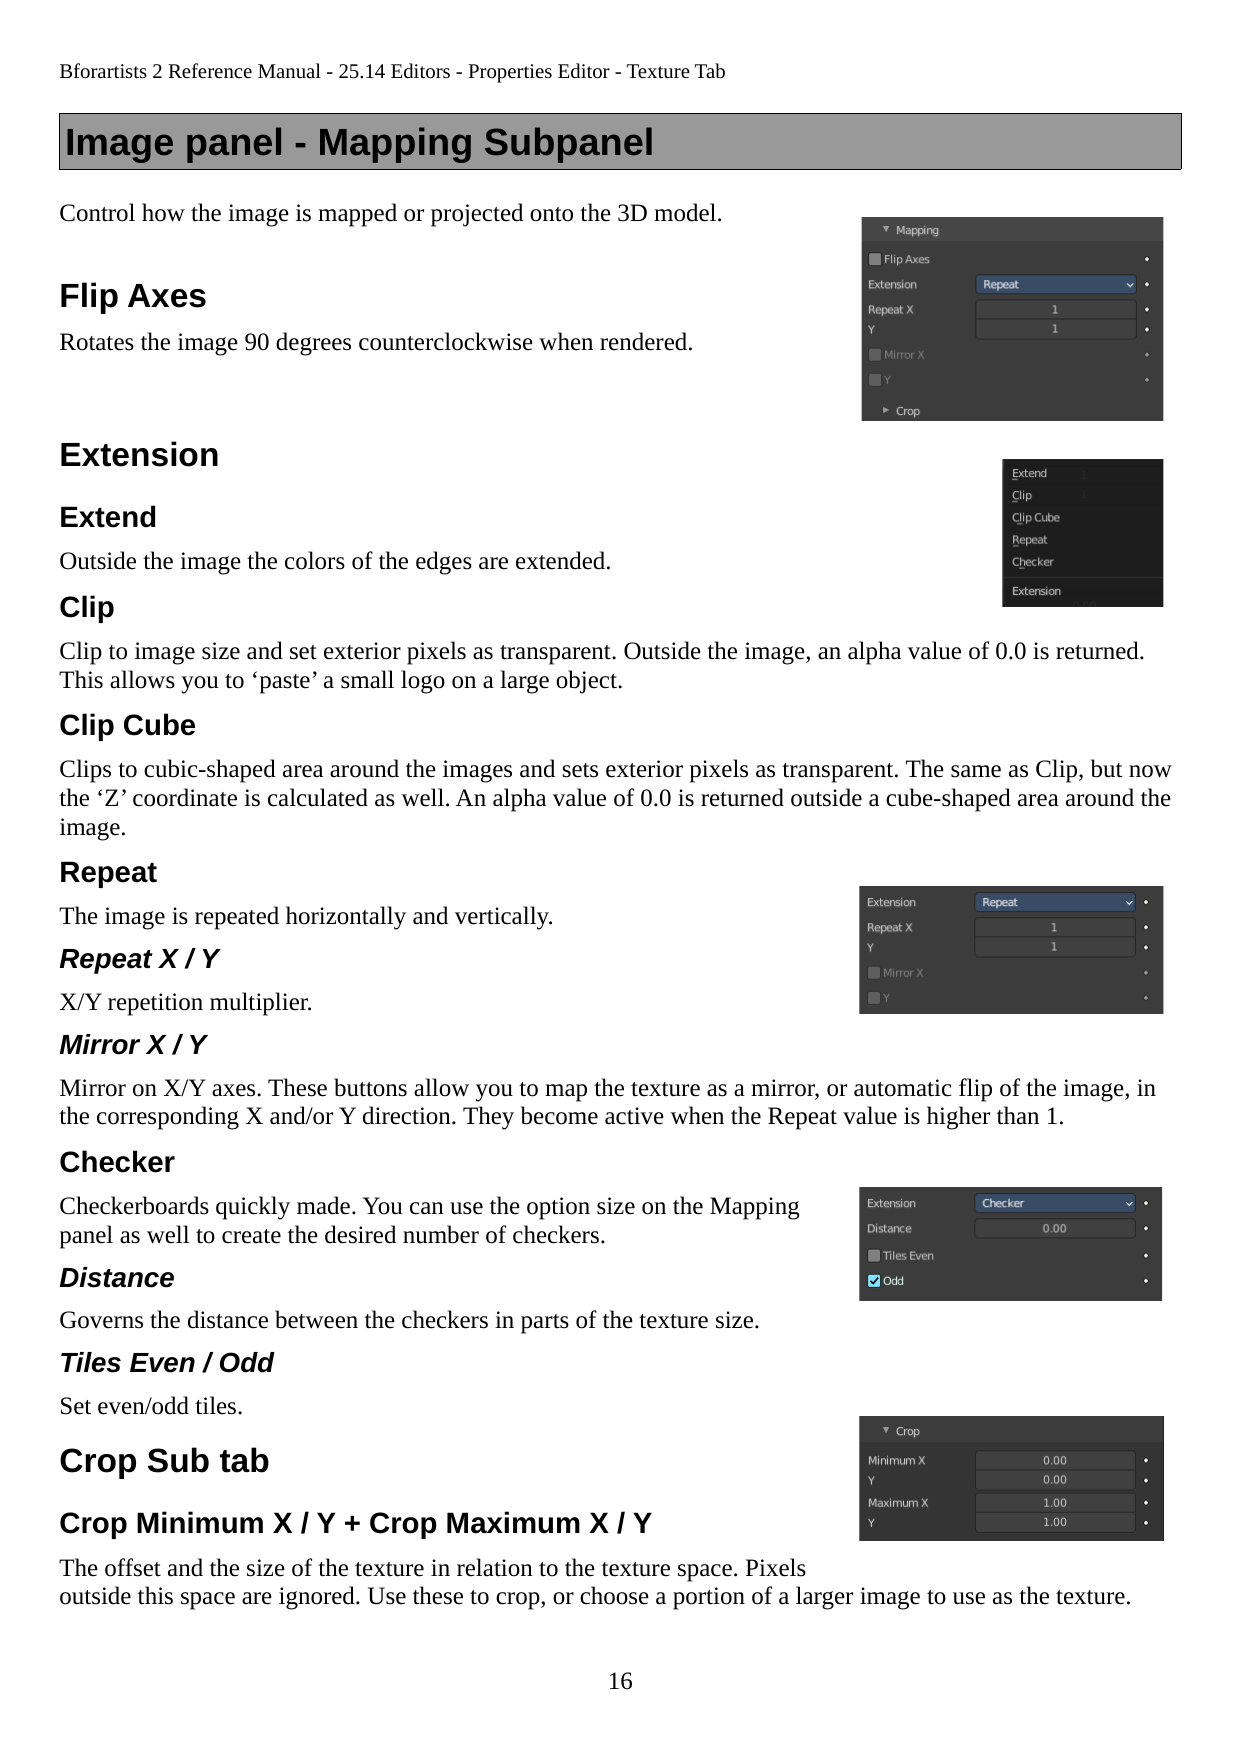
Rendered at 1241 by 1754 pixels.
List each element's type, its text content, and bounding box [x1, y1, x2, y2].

subtitle [1163, 1261, 1181, 1293]
text The image is repeated horizontally and vertically. [59, 901, 859, 930]
text Set even/odd tiles. [59, 1391, 1181, 1420]
subtitle Tiles Even / Odd [59, 1347, 1181, 1378]
subtitle Clip Cube [59, 708, 1181, 742]
subtitle Extend [59, 500, 1002, 534]
text The offset and the size of the texture in relation to the texture space. Pixels outside this space are ignored. Use these to crop, or choose a portion of a larger image to use as the texture. [59, 1553, 1181, 1610]
subtitle Repeat X / Y [59, 943, 859, 974]
subtitle Checker [59, 1145, 1181, 1178]
picture [859, 1416, 1164, 1541]
subtitle [1164, 943, 1181, 974]
text Checkerboards quickly made. You can use the option size on the Mapping panel as well to create the desired number of checkers. [59, 1191, 859, 1248]
picture [859, 886, 1164, 1014]
subtitle [1164, 276, 1181, 315]
subtitle [1164, 1441, 1181, 1479]
text Clip to image size and set exterior pixels as transparent. Outside the image, an alpha value of 0.0 is returned. This allows you to ‘paste’ a small logo on a large object. [59, 636, 1181, 693]
subtitle Extension [59, 434, 1181, 473]
picture [859, 1187, 1163, 1301]
text Mirror on X/Y axes. These buttons allow you to map the texture as a mirror, or automatic flip of the image, in the corresponding X and/or Y direction. They become active when the Repeat value is higher than 1. [59, 1073, 1181, 1130]
table_header Image panel - Mapping Subpanel [60, 114, 1181, 169]
subtitle Clip [59, 590, 1181, 623]
text Governs the distance between the checkers in parts of the texture size. [59, 1305, 1181, 1334]
text Outside the image the colors of the edges are extended. [59, 546, 1002, 575]
subtitle Repeat [59, 855, 1181, 889]
subtitle Mirror X / Y [59, 1028, 1181, 1060]
subtitle Distance [59, 1261, 859, 1293]
subtitle Crop Sub tab [59, 1441, 859, 1479]
text Control how the image is mapped or projected onto the 3D model. [59, 198, 1181, 227]
text Clips to cubic-shaped area around the images and sets exterior pixels as transparent. The same as Clip, but now the ‘Z’ coordinate is calculated as well. An alpha value of 0.0 is returned outside a cube-shaped area around the image. [59, 754, 1181, 841]
subtitle Flip Axes [59, 276, 861, 315]
subtitle [1164, 500, 1181, 534]
text Rotates the image 90 degrees counterclockwise when rendered. [59, 327, 861, 356]
subtitle Crop Minimum X / Y + Crop Maximum X / Y [59, 1506, 859, 1540]
text X/Y repetition multiplier. [59, 987, 1181, 1016]
picture [861, 217, 1164, 421]
picture [1002, 459, 1164, 607]
